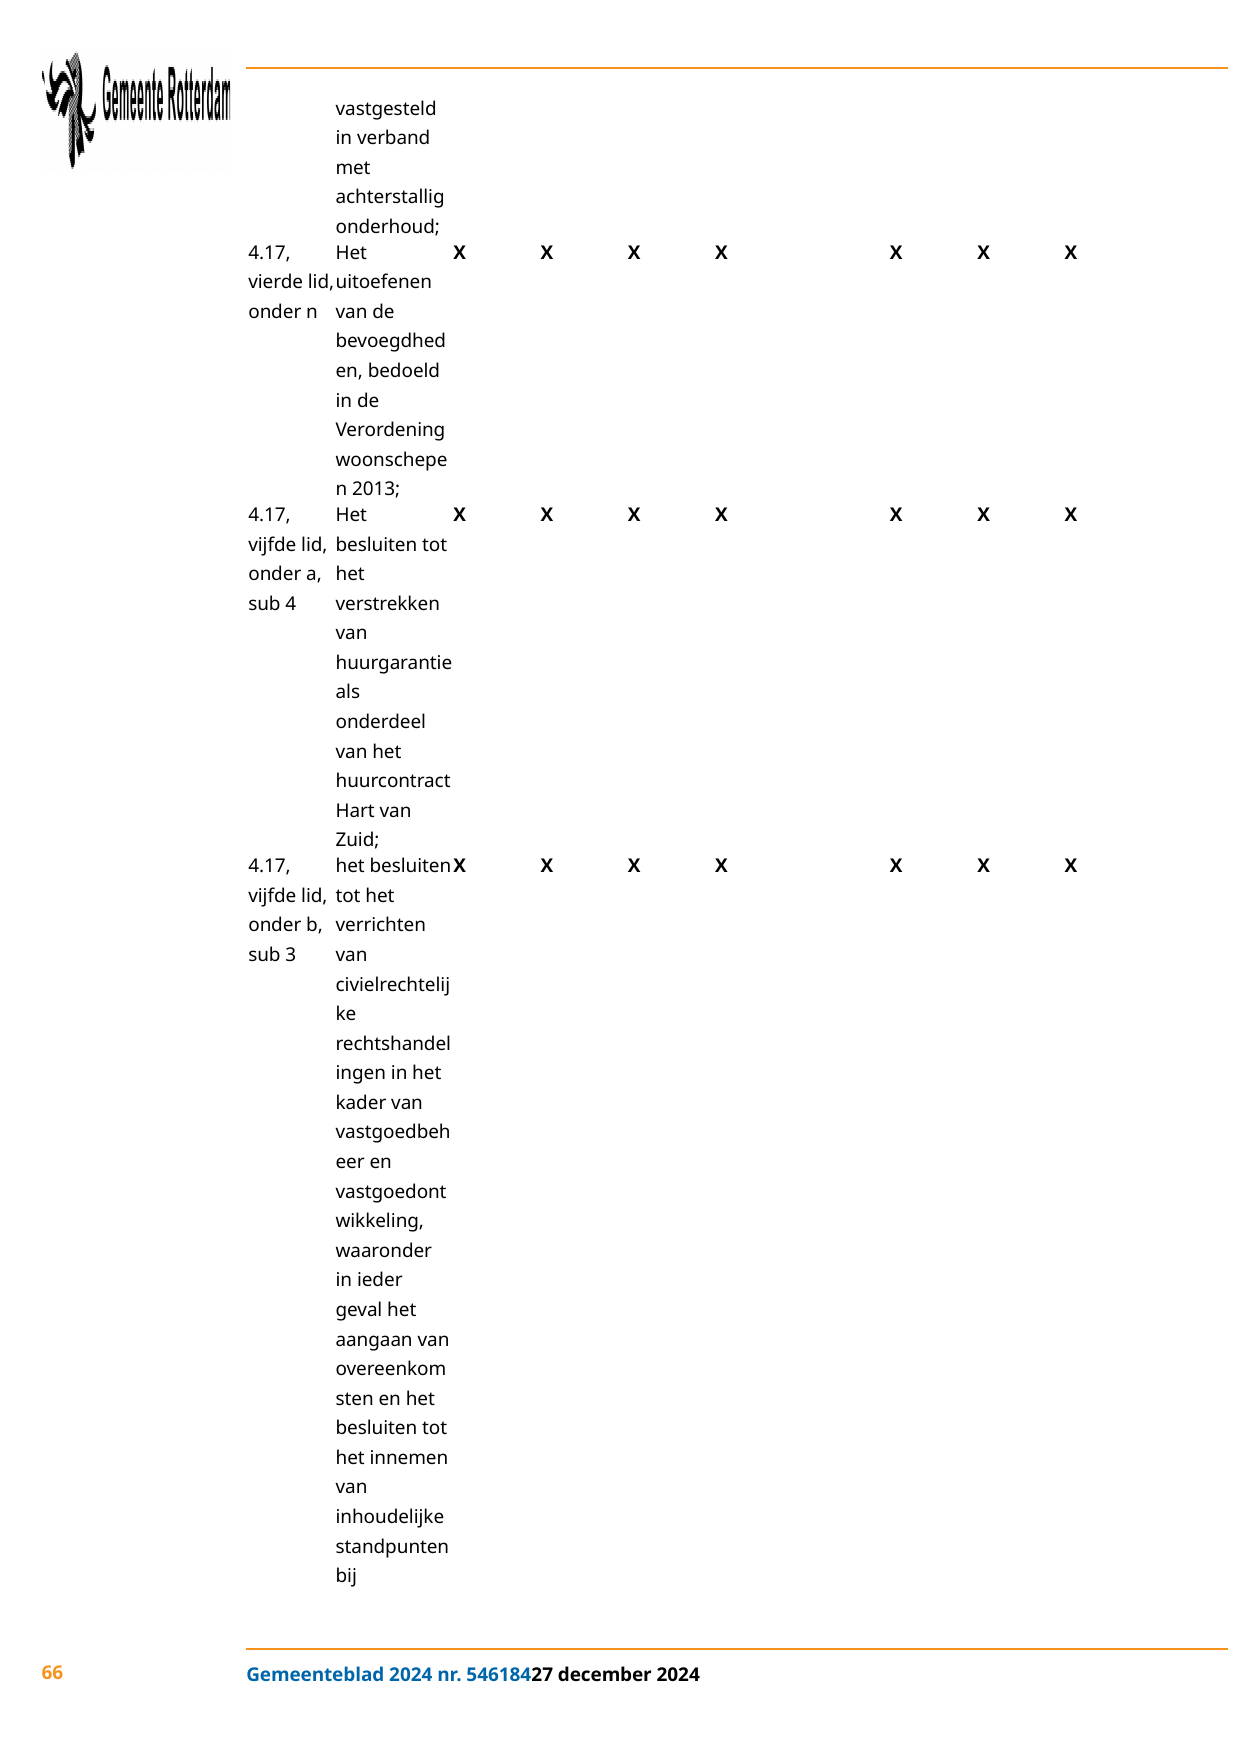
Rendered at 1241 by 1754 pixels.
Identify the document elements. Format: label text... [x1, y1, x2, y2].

table_cell vastgesteld in verband met achterstallig onderhoud; [335, 95, 453, 239]
table_cell [248, 95, 335, 239]
table_cell X [977, 501, 1064, 852]
table_cell X [890, 239, 977, 501]
table_cell [540, 95, 628, 239]
table_cell [802, 853, 889, 1588]
table_cell X [453, 853, 540, 1588]
table_cell [890, 95, 977, 239]
table_cell 4.17, vierde lid, onder n [248, 239, 335, 501]
table_cell [1064, 95, 1152, 239]
table_cell X [453, 239, 540, 501]
table_cell 4.17, vijfde lid, onder a, sub 4 [248, 501, 335, 852]
table_cell X [890, 501, 977, 852]
table_cell X [1064, 853, 1152, 1588]
table_cell X [628, 501, 715, 852]
table_cell X [977, 853, 1064, 1588]
table_cell X [977, 239, 1064, 501]
table_cell X [715, 501, 802, 852]
table_cell Het besluiten tot het verstrekken van huurgarantie als onderdeel van het huurcontract Hart van Zuid; [335, 501, 453, 852]
table_cell Het uitoefenen van de bevoegdheden, bedoeld in de Verordening woonschepen 2013; [335, 239, 453, 501]
table_cell [628, 95, 715, 239]
table_cell [802, 239, 889, 501]
table_cell [802, 501, 889, 852]
table_cell X [628, 853, 715, 1588]
table_cell X [628, 239, 715, 501]
table_cell [802, 95, 889, 239]
table_cell [715, 95, 802, 239]
table_cell X [715, 239, 802, 501]
table_cell het besluiten tot het verrichten van civielrechtelijke rechtshandelingen in het kader van vastgoedbeheer en vastgoedontwikkeling, waaronder in ieder geval het aangaan van overeenkomsten en het besluiten tot het innemen van inhoudelijke standpunten bij [335, 853, 453, 1588]
table_cell X [540, 853, 628, 1588]
table_cell X [1064, 239, 1152, 501]
table_cell [977, 95, 1064, 239]
table_cell X [890, 853, 977, 1588]
table_cell [453, 95, 540, 239]
table_cell X [1064, 501, 1152, 852]
picture [41, 47, 231, 172]
table_cell X [453, 501, 540, 852]
table_cell 4.17, vijfde lid, onder b, sub 3 [248, 853, 335, 1588]
table_cell X [540, 501, 628, 852]
table_cell X [540, 239, 628, 501]
table_cell X [715, 853, 802, 1588]
